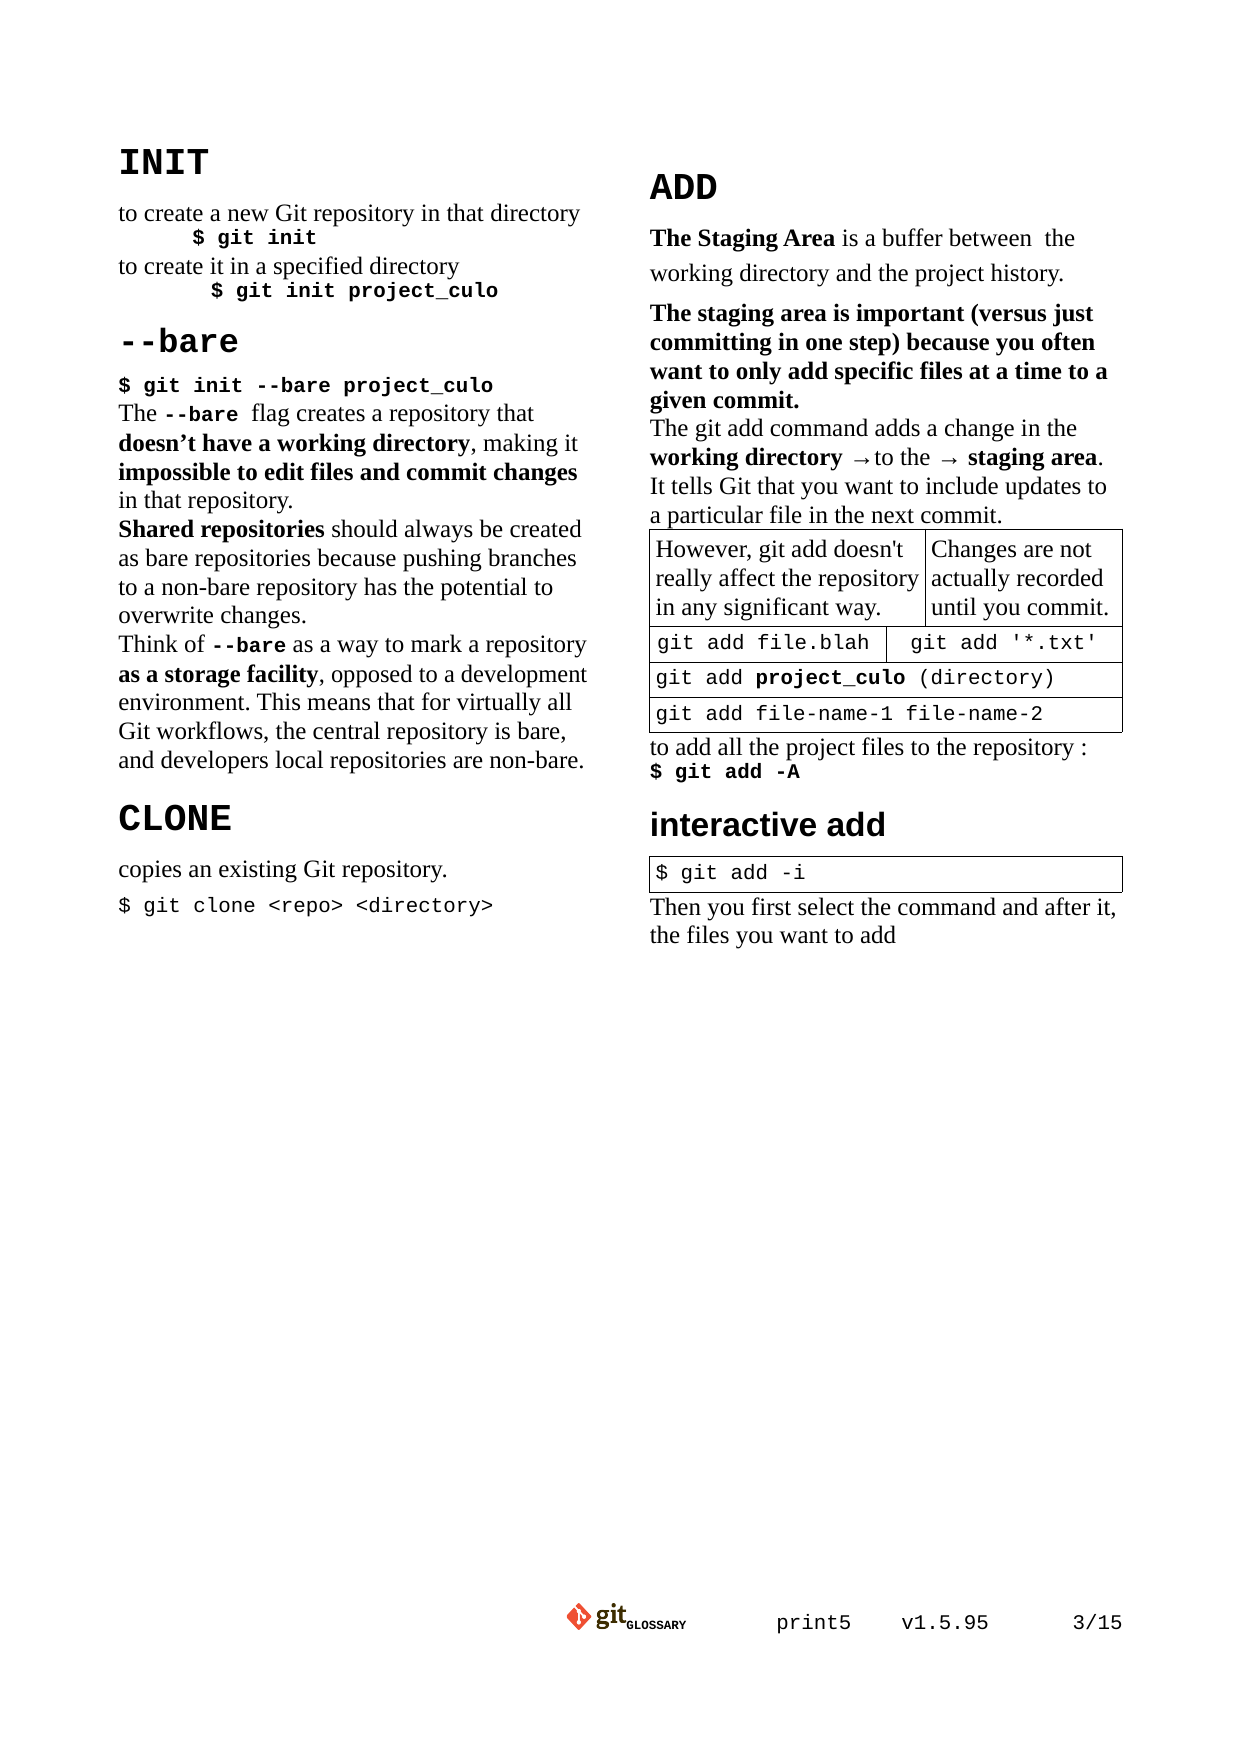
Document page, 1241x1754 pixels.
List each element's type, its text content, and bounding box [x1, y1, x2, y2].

text copies an existing Git repository. [118, 854, 591, 883]
subtitle interactive add [649, 805, 1122, 844]
text $ git init project_culo [118, 280, 591, 303]
text to create a new Git repository in that directory [118, 198, 591, 227]
text The --bare flag creates a repository that doesn’t have a working directory, making it impossible to edit files and commit changes in that repository. [118, 398, 591, 514]
text The staging area is important (versus just committing in one step) because you often want to only add specific files at a time to a given commit. [649, 298, 1122, 413]
subtitle ADD [649, 168, 1122, 211]
text Shared repositories should always be created as bare repositories because pushing branches to a non-bare repository has the potential to overwrite changes. [118, 514, 591, 629]
text to add all the project files to the repository : [649, 733, 1122, 761]
text Think of --bare as a way to mark a repository as a storage facility, opposed to a development environment. This means that for virtually all Git workflows, the central repository is bare, and developers local repositories are non-bare. [118, 629, 591, 774]
text Then you first select the command and after it, the files you want to add [649, 893, 1122, 949]
table_cell git add project_culo (directory) [650, 663, 1122, 697]
subtitle CLONE [118, 799, 591, 842]
text $ git clone <repo> <directory> [118, 894, 591, 918]
table_cell git add file-name-1 file-name-2 [650, 698, 1122, 732]
text The git add command adds a change in the working directory →to the → staging area. [649, 413, 1122, 471]
table_header However, git add doesn't really affect the repository in any significant way. [650, 530, 925, 626]
subtitle --bare [118, 324, 591, 362]
table_header git add file.blah [650, 627, 886, 662]
table_header $ git add -i [650, 857, 1122, 892]
text to create it in a specified directory [118, 251, 591, 280]
table_header git add '*.txt' [887, 627, 1122, 662]
text $ git add -A [649, 761, 1122, 784]
picture [566, 1603, 627, 1630]
text $ git init [118, 227, 591, 251]
text The Staging Area is a buffer between the working directory and the project history. [649, 223, 1122, 287]
text It tells Git that you want to include updates to a particular file in the next commit. [649, 471, 1122, 528]
text $ git init --bare project_culo [118, 375, 591, 398]
subtitle INIT [118, 143, 591, 186]
table_header Changes are not actually recorded until you commit. [926, 530, 1122, 626]
